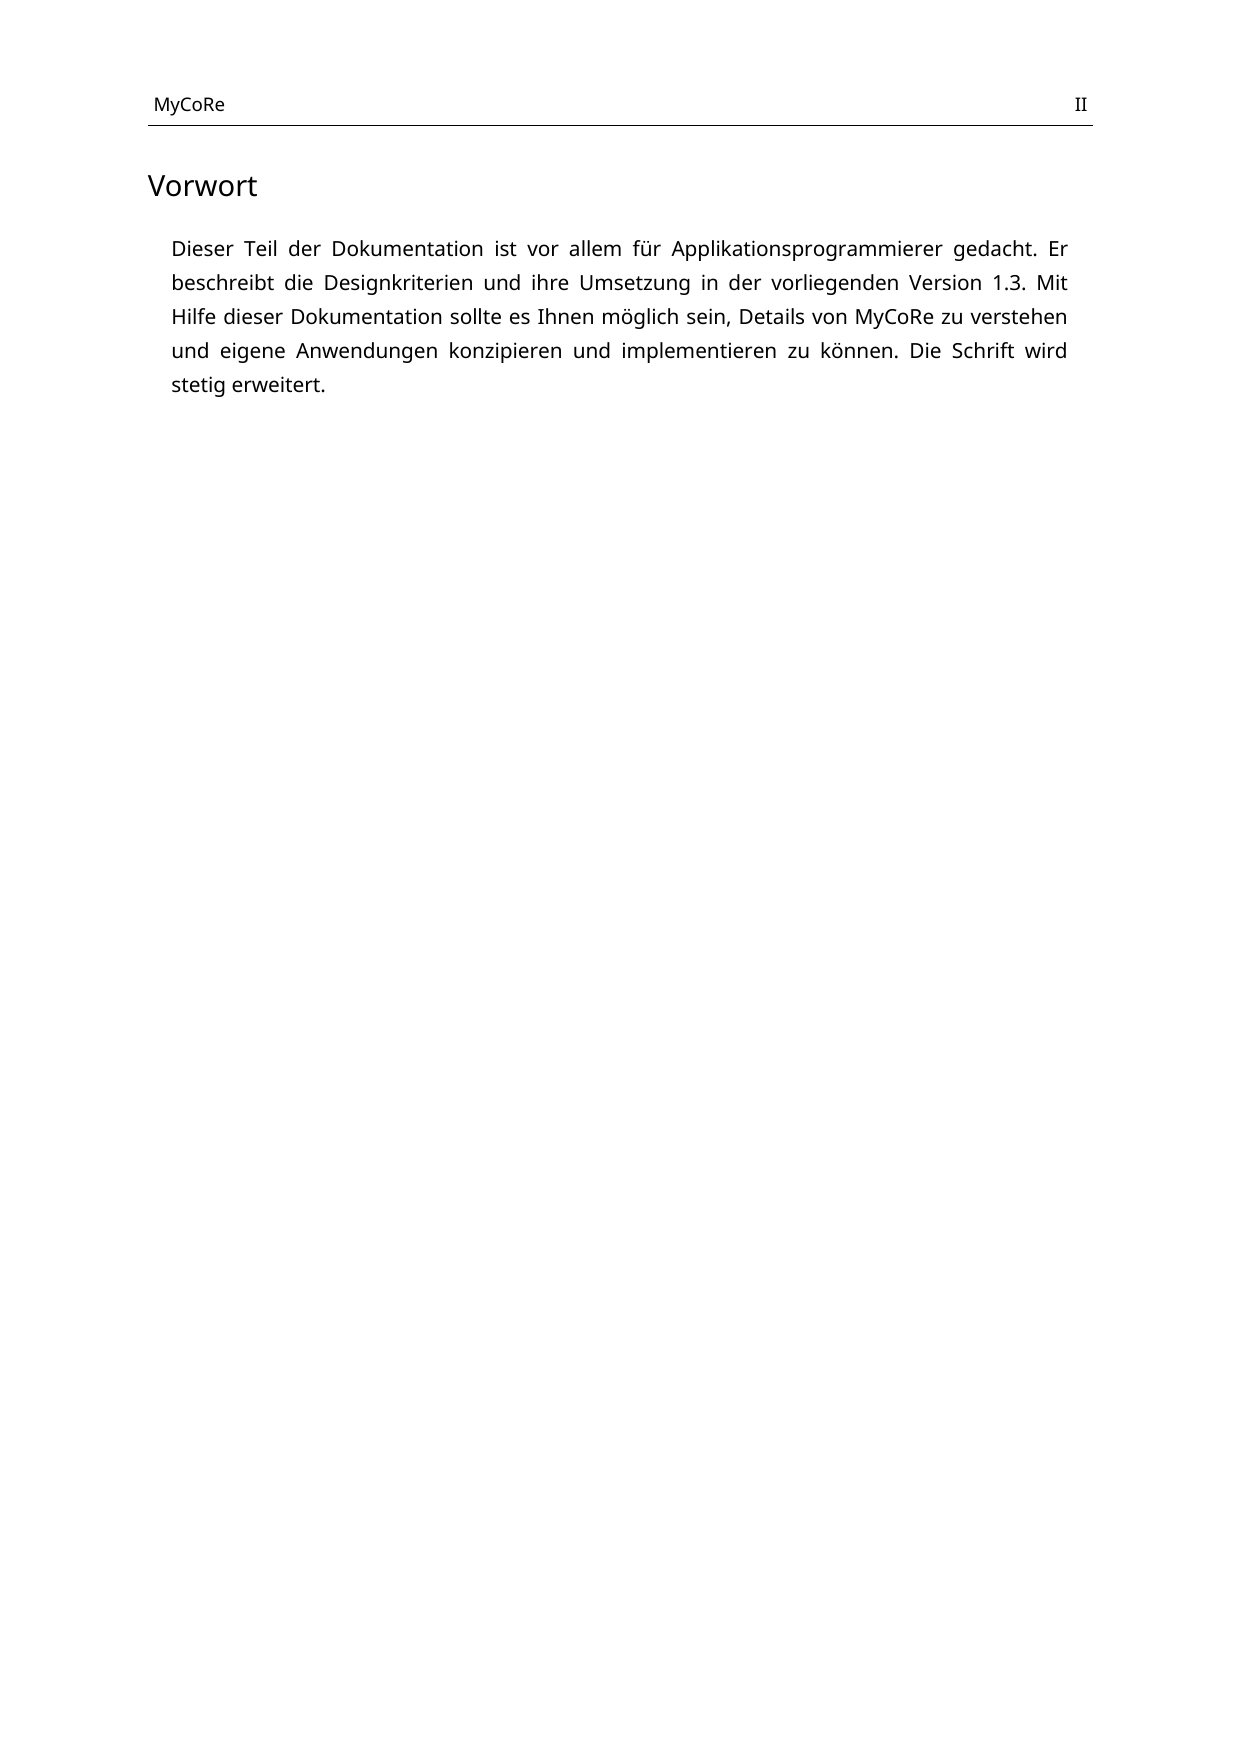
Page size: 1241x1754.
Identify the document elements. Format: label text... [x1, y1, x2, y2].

text Dieser Teil der Dokumentation ist vor allem für Applikationsprogrammierer gedacht. Er beschreibt die Designkriterien und ihre Umsetzung in der vorliegenden Version 1.3. Mit Hilfe dieser Dokumentation sollte es Ihnen möglich sein, Details von MyCoRe zu verstehen und eigene Anwendungen konzipieren und implementieren zu können. Die Schrift wird stetig erweitert. [171, 234, 1069, 398]
text Vorwort [148, 165, 1093, 204]
